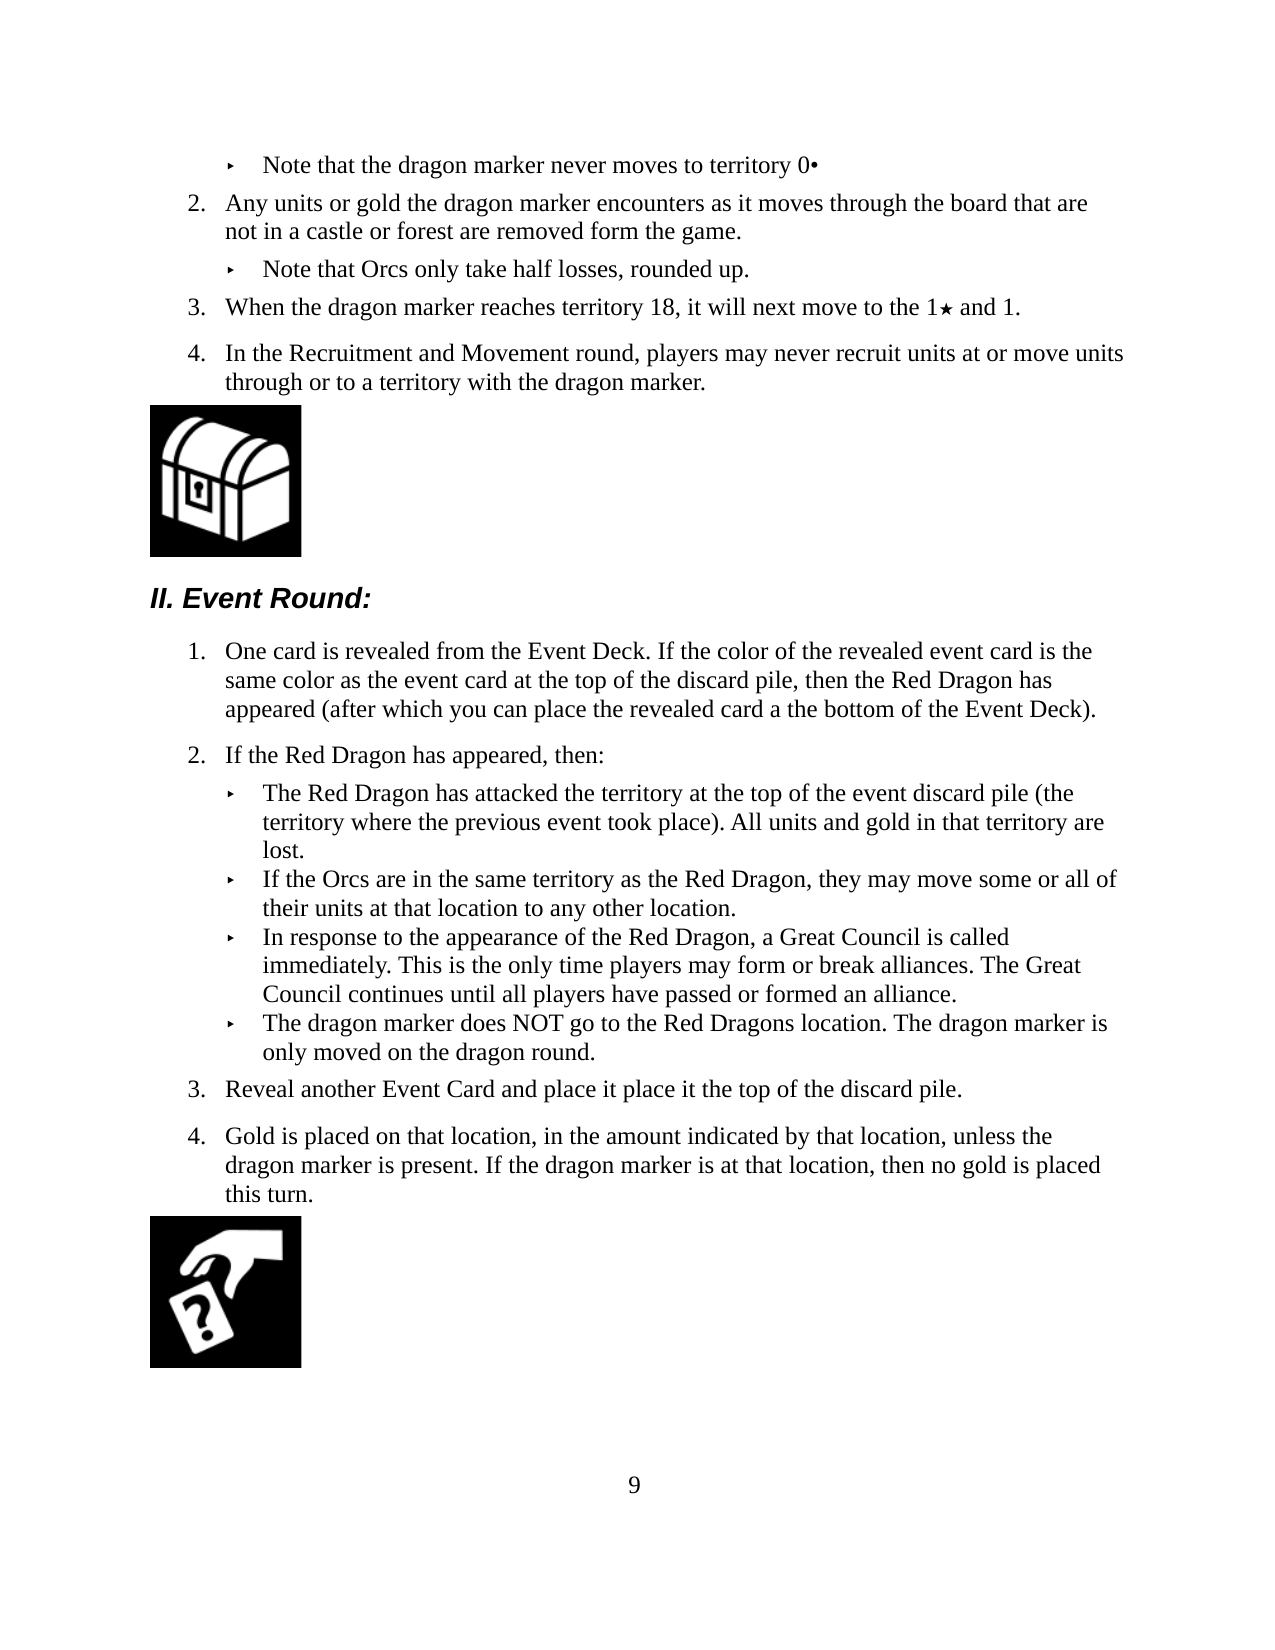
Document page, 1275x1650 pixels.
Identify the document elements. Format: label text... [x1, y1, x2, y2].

list Any units or gold the dragon marker encounters as it moves through the board that are not in a castle or forest are removed form the game. [187, 188, 1125, 245]
list Gold is placed on that location, in the amount indicated by that location, unless the dragon marker is present. If the dragon marker is at that location, then no gold is placed this turn. [187, 1121, 1125, 1207]
list The Red Dragon has attacked the territory at the top of the event discard pile (the territory where the previous event took place). All units and gold in that territory are lost. [225, 778, 1125, 864]
subtitle II. Event Round: [150, 581, 1125, 615]
list The dragon marker does NOT go to the Red Dragons location. The dragon marker is only moved on the dragon round. [225, 1008, 1125, 1066]
list Note that Orcs only take half losses, rounded up. [225, 254, 1125, 283]
list Note that the dragon marker never moves to territory 0• [225, 150, 1125, 179]
list If the Red Dragon has appeared, then: [187, 740, 1125, 769]
list In the Recruitment and Movement round, players may never recruit units at or move units through or to a territory with the dragon marker. [187, 338, 1125, 396]
list Reveal another Event Card and place it place it the top of the discard pile. [187, 1074, 1125, 1103]
list In response to the appearance of the Red Dragon, a Great Council is called immediately. This is the only time players may form or break alliances. The Great Council continues until all players have passed or formed an alliance. [225, 922, 1125, 1008]
list One card is revealed from the Event Deck. If the color of the revealed event card is the same color as the event card at the top of the discard pile, then the Red Dragon has appeared (after which you can place the revealed card a the bottom of the Event Deck). [187, 636, 1125, 722]
picture [150, 405, 302, 557]
list When the dragon marker reaches territory 18, it will next move to the 1★ and 1. [187, 292, 1125, 321]
picture [150, 1216, 302, 1368]
list If the Orcs are in the same territory as the Red Dragon, they may move some or all of their units at that location to any other location. [225, 864, 1125, 922]
